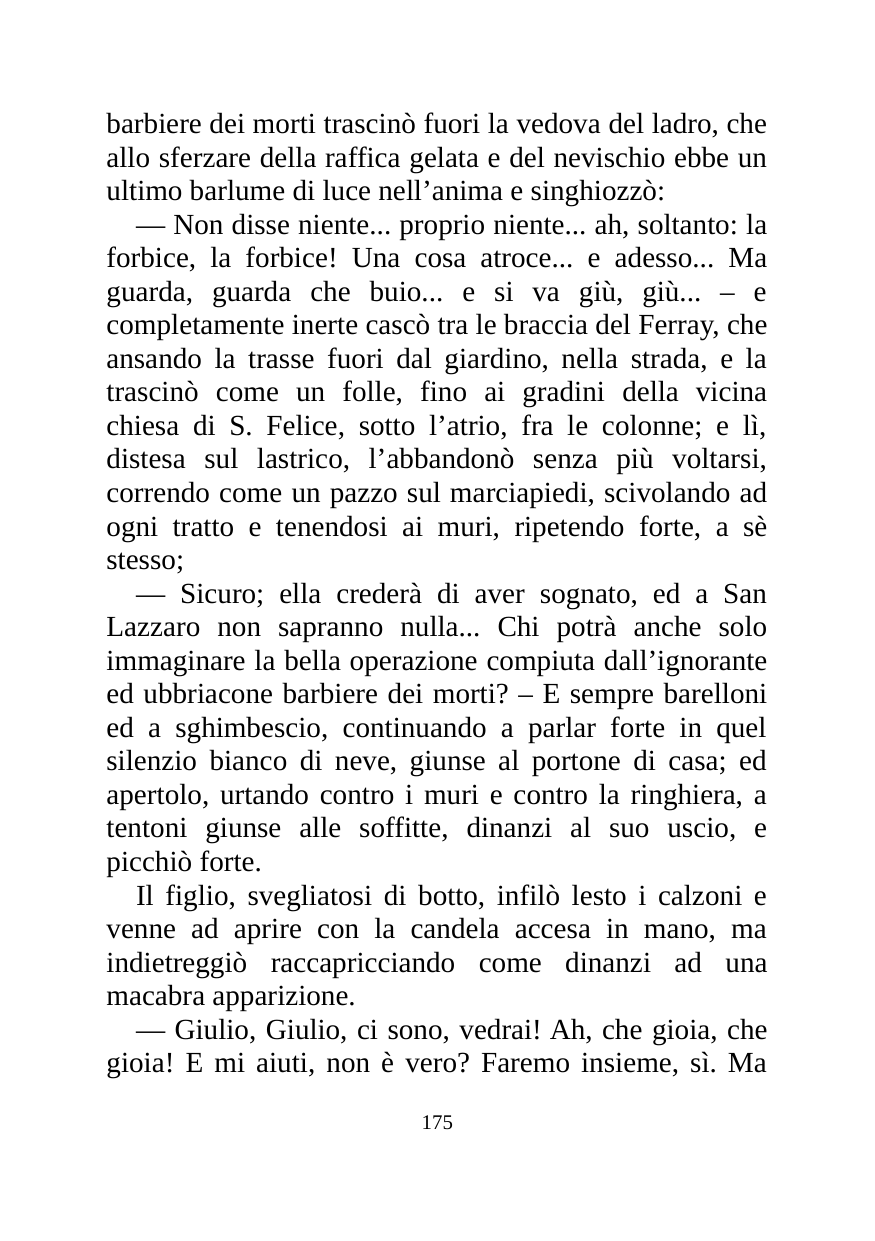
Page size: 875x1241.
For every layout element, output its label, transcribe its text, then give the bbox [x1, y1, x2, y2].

text barbiere dei morti trascinò fuori la vedova del ladro, che allo sferzare della raffica gelata e del nevischio ebbe un ultimo barlume di luce nell’anima e singhiozzò: [106, 106, 768, 207]
text — Sicuro; ella crederà di aver sognato, ed a San Lazzaro non sapranno nulla... Chi potrà anche solo immaginare la bella operazione compiuta dall’ignorante ed ubbriacone barbiere dei morti? – E sempre barelloni ed a sghimbescio, continuando a parlar forte in quel silenzio bianco di neve, giunse al portone di casa; ed apertolo, urtando contro i muri e contro la ringhiera, a tentoni giunse alle soffitte, dinanzi al suo uscio, e picchiò forte. [106, 576, 768, 878]
text Il figlio, svegliatosi di botto, infilò lesto i calzoni e venne ad aprire con la candela accesa in mano, ma indietreggiò raccapricciando come dinanzi ad una macabra apparizione. [106, 878, 768, 1012]
text — Giulio, Giulio, ci sono, vedrai! Ah, che gioia, che gioia! E mi aiuti, non è vero? Faremo insieme, sì. Ma [106, 1012, 768, 1079]
text — Non disse niente... proprio niente... ah, soltanto: la forbice, la forbice! Una cosa atroce... e adesso... Ma guarda, guarda che buio... e si va giù, giù... – e completamente inerte cascò tra le braccia del Ferray, che ansando la trasse fuori dal giardino, nella strada, e la trascinò come un folle, fino ai gradini della vicina chiesa di S. Felice, sotto l’atrio, fra le colonne; e lì, distesa sul lastrico, l’abbandonò senza più voltarsi, correndo come un pazzo sul marciapiedi, scivolando ad ogni tratto e tenendosi ai muri, ripetendo forte, a sè stesso; [106, 207, 768, 576]
